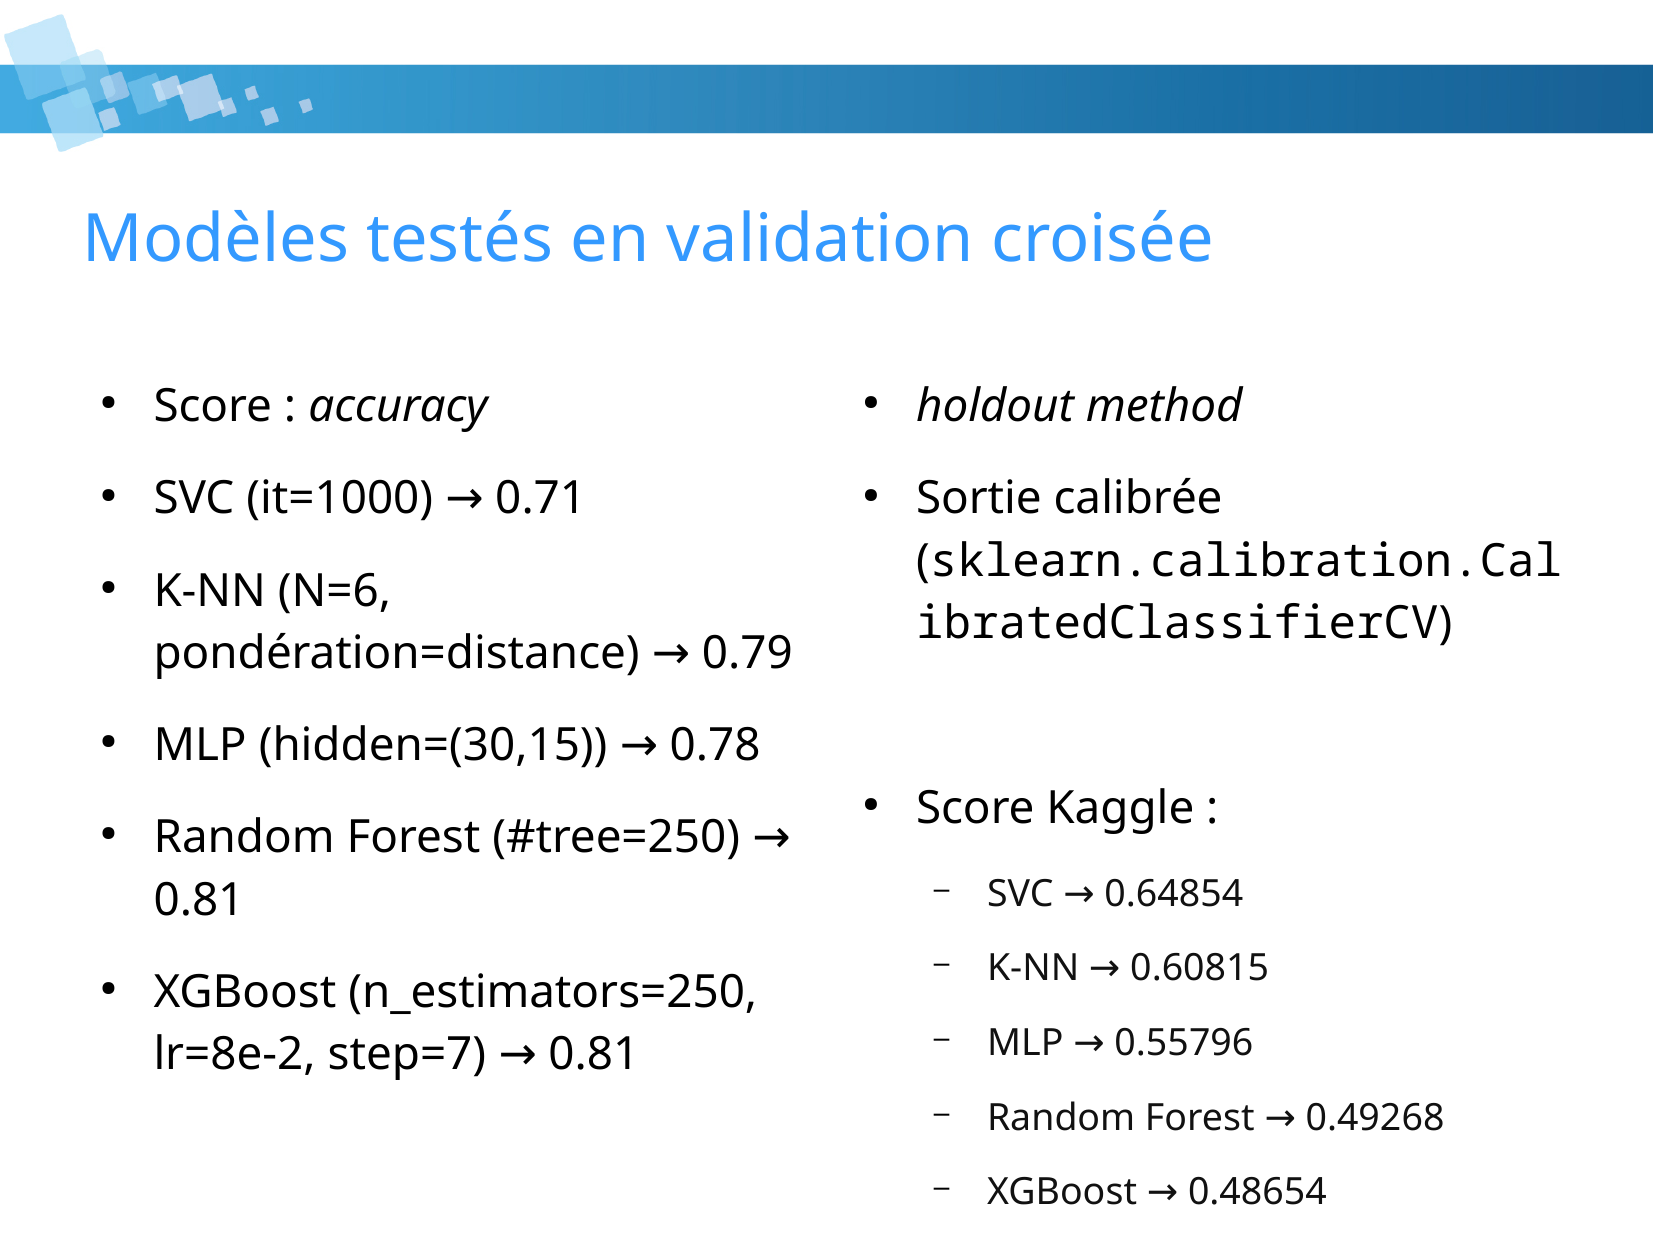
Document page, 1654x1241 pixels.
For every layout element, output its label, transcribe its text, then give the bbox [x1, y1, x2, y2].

title Modèles testés en validation croisée [82, 132, 1571, 340]
picture [0, 0, 1653, 1238]
list Score : accuracy SVC (it=1000) → 0.71 K-NN (N=6, pondération=distance) → 0.79 MLP (hidden=(30,15)) → 0.78 Random Forest (#tree=250) → 0.81 XGBoost (n_estimators=250, lr=8e-2, step=7) → 0.81 [82, 372, 809, 1160]
list holdout method Sortie calibrée (sklearn.calibration.CalibratedClassifierCV) Score Kaggle : SVC → 0.64854 K-NN → 0.60815 MLP → 0.55796 Random Forest → 0.49268 XGBoost → 0.48654 [845, 372, 1572, 1129]
